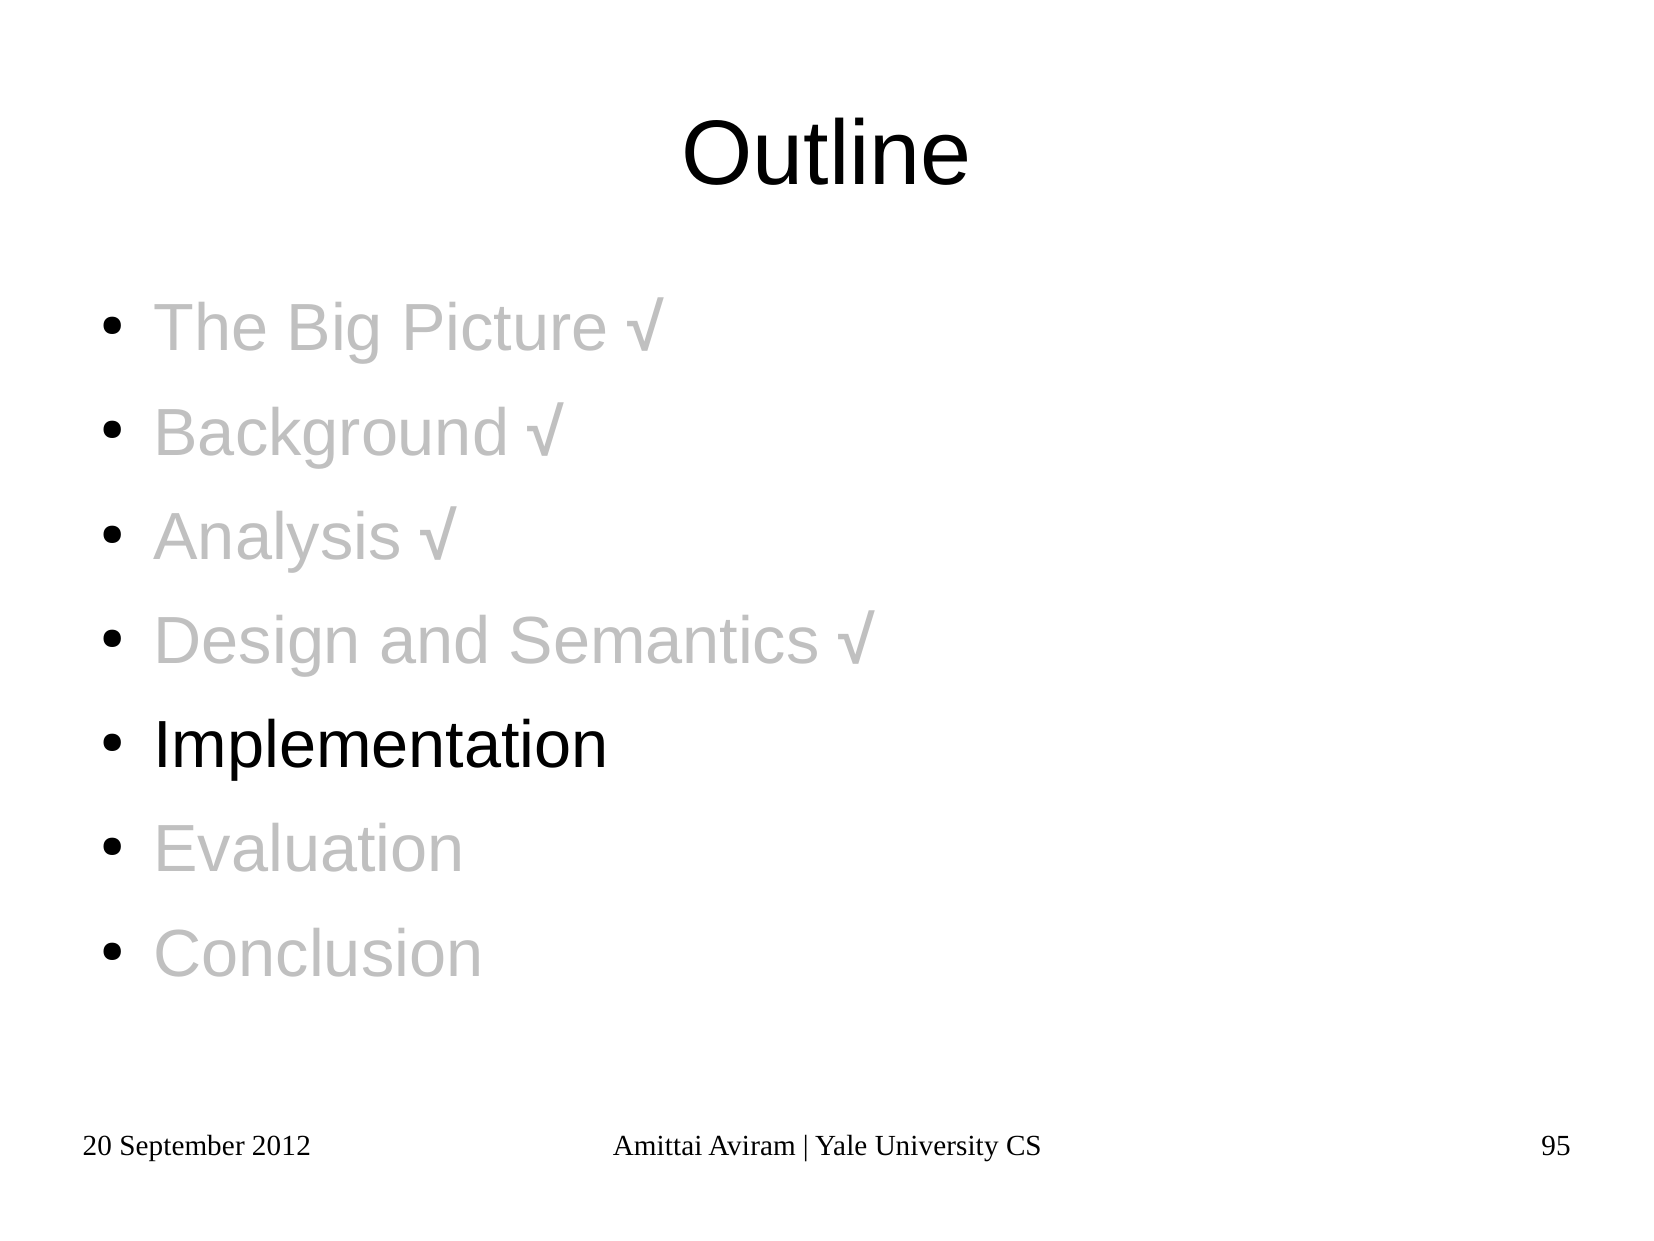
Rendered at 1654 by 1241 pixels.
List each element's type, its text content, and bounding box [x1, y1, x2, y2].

title Outline [82, 49, 1571, 257]
list The Big Picture √ Background √ Analysis √ Design and Semantics √ Implementation Evaluation Conclusion [82, 290, 1571, 1109]
